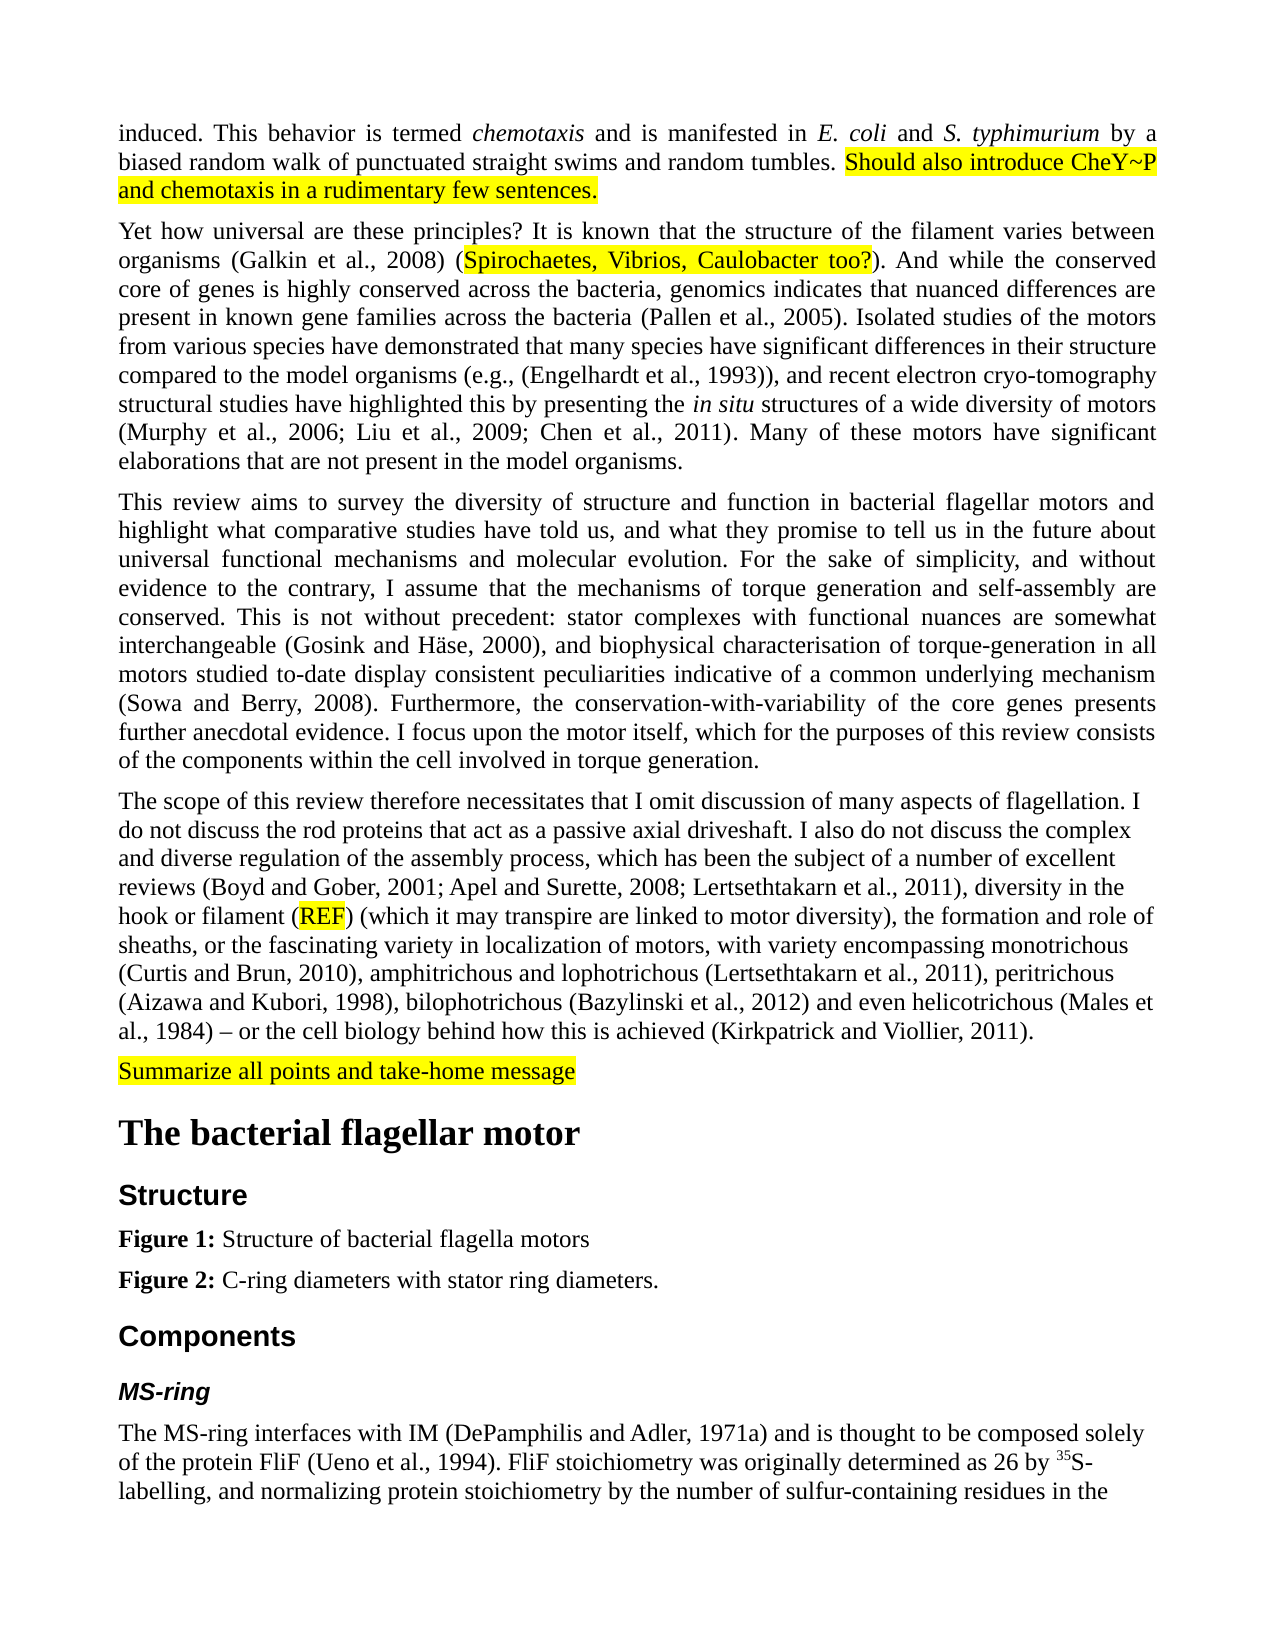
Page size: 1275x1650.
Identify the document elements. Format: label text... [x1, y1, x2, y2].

text induced. This behavior is termed chemotaxis and is manifested in E. coli and S. typhimurium by a biased random walk of punctuated straight swims and random tumbles. Should also introduce CheY~P and chemotaxis in a rudimentary few sentences. [118, 118, 1157, 204]
text The MS-ring interfaces with IM (DePamphilis and Adler, 1971a) and is thought to be composed solely of the protein FliF (Ueno et al., 1994). FliF stoichiometry was originally determined as 26 by 35S-labelling, and normalizing protein stoichiometry by the number of sulfur-containing residues in the [118, 1418, 1157, 1504]
text Figure 1: Structure of bacterial flagella motors [118, 1224, 1157, 1253]
text Figure 2: C-ring diameters with stator ring diameters. [118, 1265, 1157, 1294]
subtitle Structure [118, 1178, 1157, 1212]
text Summarize all points and take-home message [118, 1056, 1157, 1085]
text Yet how universal are these principles? It is known that the structure of the filament varies between organisms (Galkin et al., 2008) (Spirochaetes, Vibrios, Caulobacter too?). And while the conserved core of genes is highly conserved across the bacteria, genomics indicates that nuanced differences are present in known gene families across the bacteria (Pallen et al., 2005). Isolated studies of the motors from various species have demonstrated that many species have significant differences in their structure compared to the model organisms (e.g., (Engelhardt et al., 1993)), and recent electron cryo-tomography structural studies have highlighted this by presenting the in situ structures of a wide diversity of motors (Murphy et al., 2006; Liu et al., 2009; Chen et al., 2011). Many of these motors have significant elaborations that are not present in the model organisms. [118, 216, 1157, 475]
text This review aims to survey the diversity of structure and function in bacterial flagellar motors and highlight what comparative studies have told us, and what they promise to tell us in the future about universal functional mechanisms and molecular evolution. For the sake of simplicity, and without evidence to the contrary, I assume that the mechanisms of torque generation and self-assembly are conserved. This is not without precedent: stator complexes with functional nuances are somewhat interchangeable (Gosink and Häse, 2000), and biophysical characterisation of torque-generation in all motors studied to-date display consistent peculiarities indicative of a common underlying mechanism (Sowa and Berry, 2008). Furthermore, the conservation-with-variability of the core genes presents further anecdotal evidence. I focus upon the motor itself, which for the purposes of this review consists of the components within the cell involved in torque generation. [118, 487, 1157, 774]
subtitle MS-ring [118, 1377, 1157, 1406]
subtitle Components [118, 1319, 1157, 1352]
subtitle The bacterial flagellar motor [118, 1110, 1157, 1153]
text The scope of this review therefore necessitates that I omit discussion of many aspects of flagellation. I do not discuss the rod proteins that act as a passive axial driveshaft. I also do not discuss the complex and diverse regulation of the assembly process, which has been the subject of a number of excellent reviews (Boyd and Gober, 2001; Apel and Surette, 2008; Lertsethtakarn et al., 2011), diversity in the hook or filament (REF) (which it may transpire are linked to motor diversity), the formation and role of sheaths, or the fascinating variety in localization of motors, with variety encompassing monotrichous (Curtis and Brun, 2010), amphitrichous and lophotrichous (Lertsethtakarn et al., 2011), peritrichous (Aizawa and Kubori, 1998), bilophotrichous (Bazylinski et al., 2012) and even helicotrichous (Males et al., 1984) – or the cell biology behind how this is achieved (Kirkpatrick and Viollier, 2011). [118, 786, 1157, 1045]
